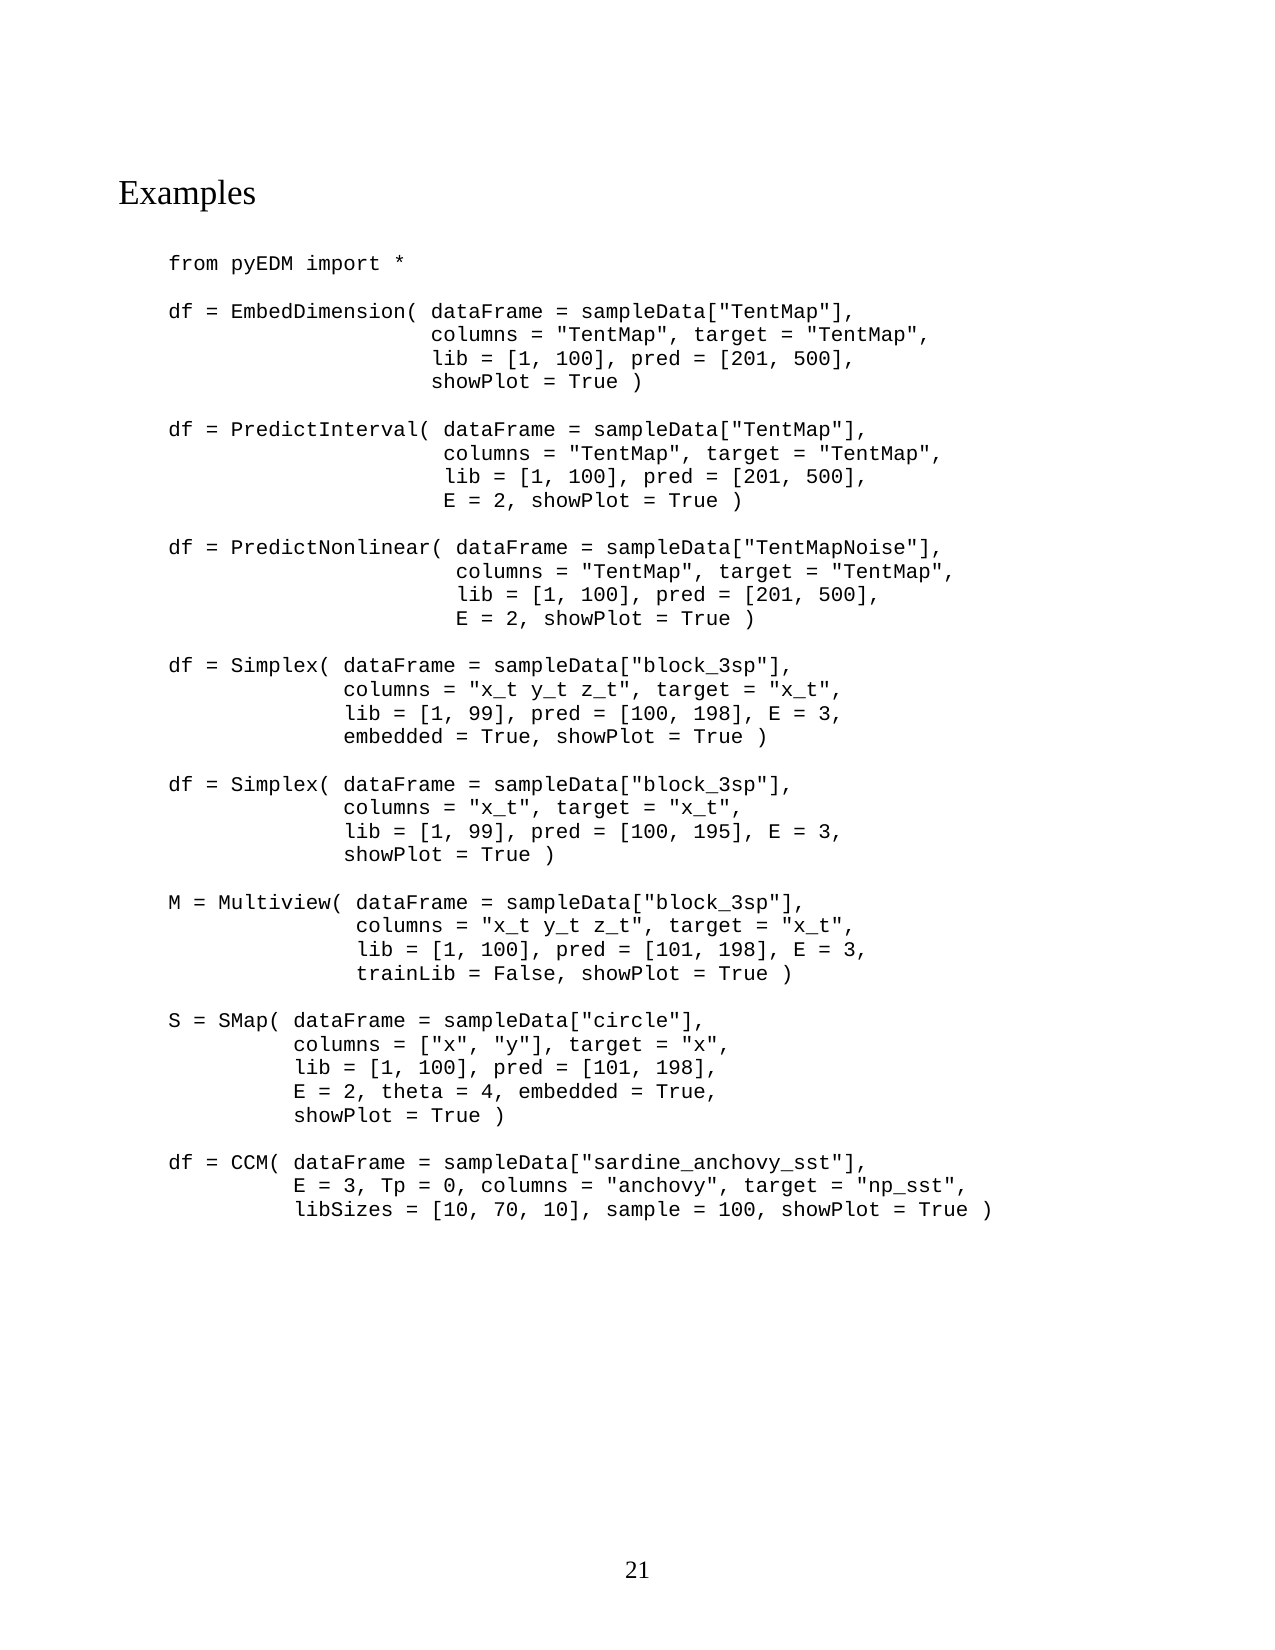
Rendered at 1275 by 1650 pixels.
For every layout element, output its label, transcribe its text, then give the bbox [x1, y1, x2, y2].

text columns = "x_t", target = "x_t", [118, 797, 1157, 821]
text columns = "TentMap", target = "TentMap", [118, 324, 1157, 348]
text lib = [1, 99], pred = [100, 198], E = 3, [118, 703, 1157, 726]
text M = Multiview( dataFrame = sampleData["block_3sp"], [118, 892, 1157, 915]
text showPlot = True ) [118, 372, 1157, 395]
subtitle Examples [118, 172, 1157, 212]
text columns = "TentMap", target = "TentMap", [118, 561, 1157, 584]
text columns = "TentMap", target = "TentMap", [118, 442, 1157, 466]
text df = CCM( dataFrame = sampleData["sardine_anchovy_sst"], [118, 1152, 1157, 1176]
text embedded = True, showPlot = True ) [118, 726, 1157, 750]
text lib = [1, 100], pred = [201, 500], [118, 466, 1157, 490]
text trainLib = False, showPlot = True ) [118, 963, 1157, 986]
text lib = [1, 100], pred = [101, 198], [118, 1057, 1157, 1081]
text lib = [1, 100], pred = [101, 198], E = 3, [118, 939, 1157, 963]
text E = 2, showPlot = True ) [118, 490, 1157, 513]
text showPlot = True ) [118, 844, 1157, 868]
text E = 2, showPlot = True ) [118, 608, 1157, 632]
text lib = [1, 99], pred = [100, 195], E = 3, [118, 821, 1157, 844]
text columns = ["x", "y"], target = "x", [118, 1034, 1157, 1057]
text from pyEDM import * [118, 253, 1157, 277]
text libSizes = [10, 70, 10], sample = 100, showPlot = True ) [118, 1199, 1157, 1223]
text df = PredictInterval( dataFrame = sampleData["TentMap"], [118, 419, 1157, 442]
text df = Simplex( dataFrame = sampleData["block_3sp"], [118, 773, 1157, 797]
text E = 2, theta = 4, embedded = True, [118, 1081, 1157, 1104]
text E = 3, Tp = 0, columns = "anchovy", target = "np_sst", [118, 1176, 1157, 1199]
text showPlot = True ) [118, 1104, 1157, 1128]
text lib = [1, 100], pred = [201, 500], [118, 584, 1157, 608]
text df = PredictNonlinear( dataFrame = sampleData["TentMapNoise"], [118, 537, 1157, 561]
text df = EmbedDimension( dataFrame = sampleData["TentMap"], [118, 301, 1157, 324]
text columns = "x_t y_t z_t", target = "x_t", [118, 915, 1157, 939]
text lib = [1, 100], pred = [201, 500], [118, 348, 1157, 372]
text S = SMap( dataFrame = sampleData["circle"], [118, 1010, 1157, 1034]
text columns = "x_t y_t z_t", target = "x_t", [118, 679, 1157, 703]
text df = Simplex( dataFrame = sampleData["block_3sp"], [118, 655, 1157, 679]
